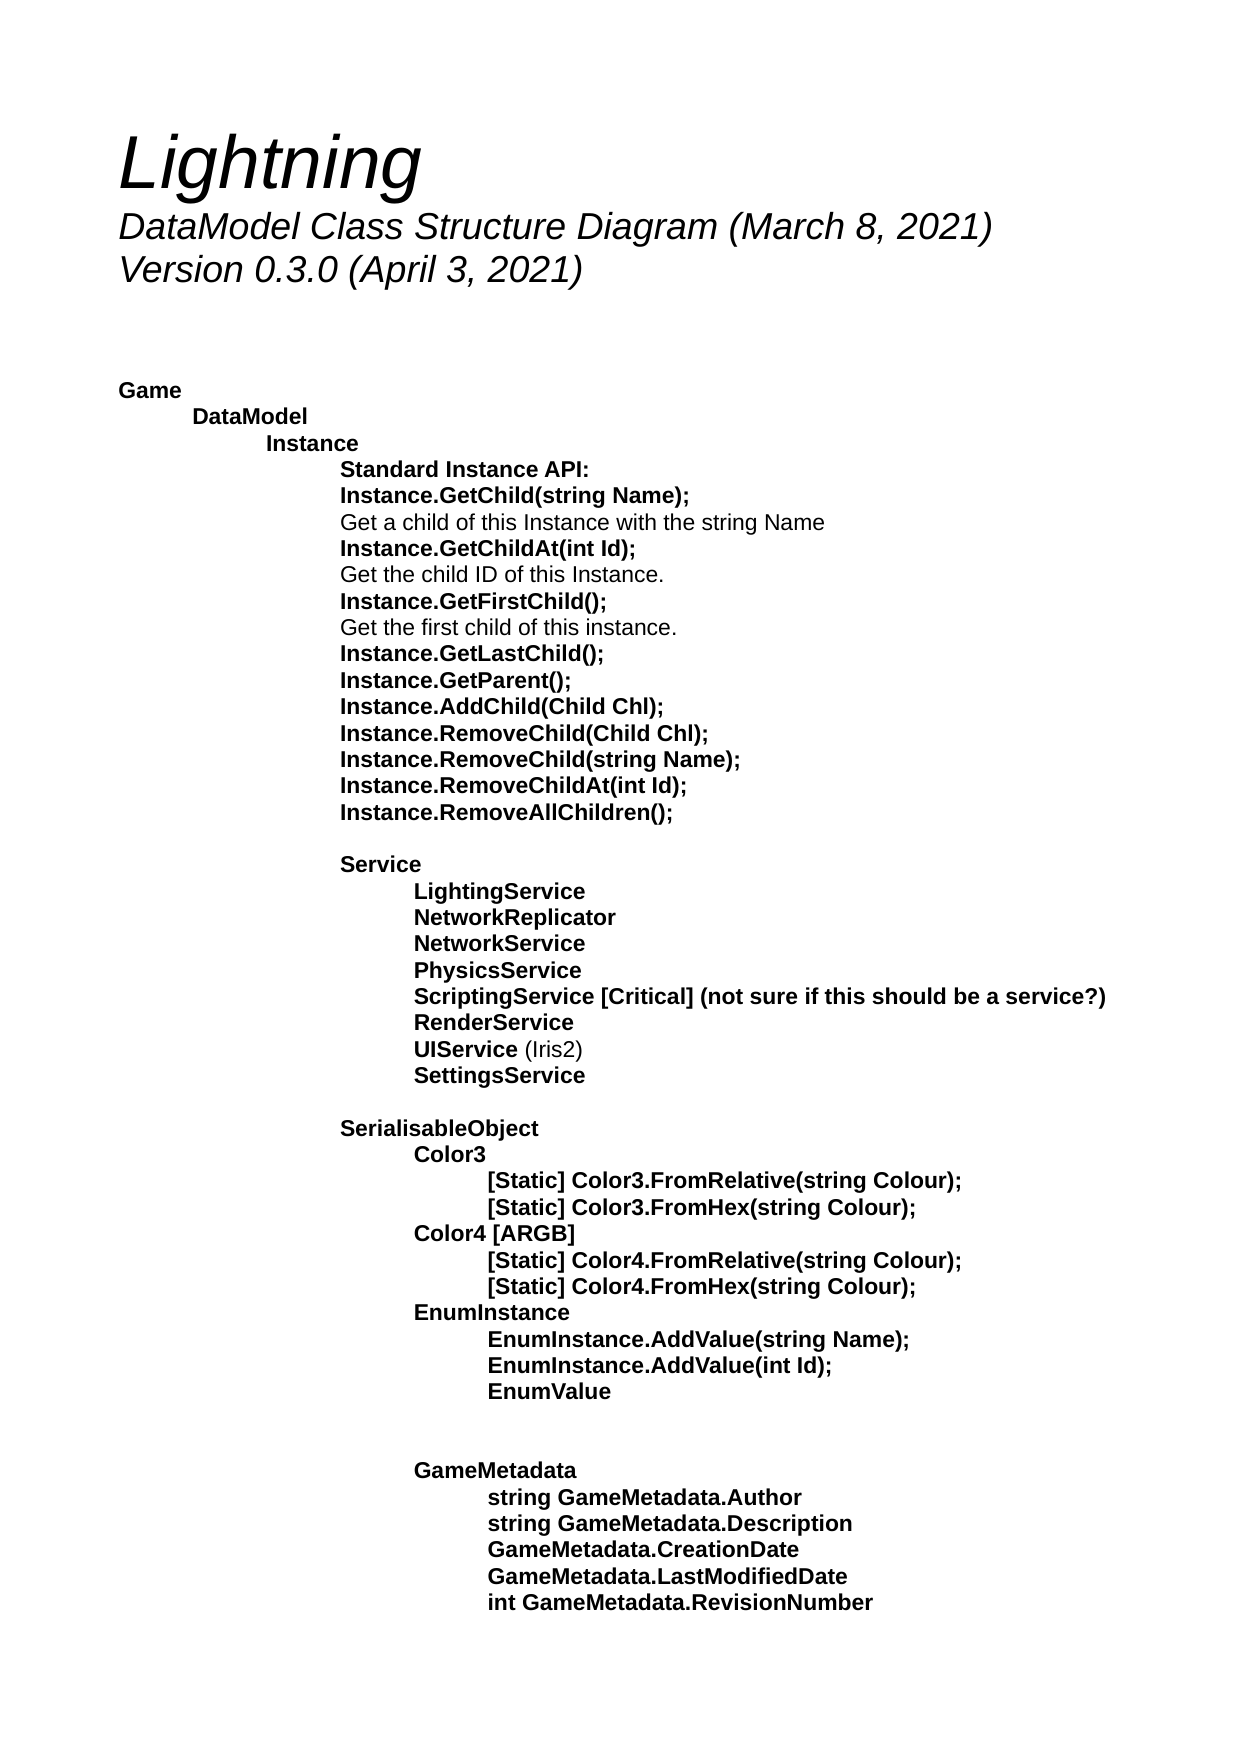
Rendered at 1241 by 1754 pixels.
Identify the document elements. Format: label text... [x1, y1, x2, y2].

text string GameMetadata.Description [118, 1510, 1122, 1536]
text Service [118, 851, 1122, 878]
text PhysicsService [118, 957, 1122, 983]
text Standard Instance API: [118, 456, 1122, 482]
text Get the child ID of this Instance. [118, 561, 1122, 588]
text Instance.GetLastChild(); [118, 640, 1122, 667]
text Instance.RemoveAllChildren(); [118, 798, 1122, 825]
text Instance.GetChildAt(int Id); [118, 535, 1122, 561]
text GameMetadata.CreationDate [118, 1536, 1122, 1563]
text [Static] Color4.FromRelative(string Colour); [118, 1247, 1122, 1273]
text RenderService [118, 1009, 1122, 1036]
text Instance.GetFirstChild(); [118, 588, 1122, 614]
text Version 0.3.0 (April 3, 2021) [118, 247, 1122, 291]
text Get the first child of this instance. [118, 614, 1122, 640]
text EnumInstance.AddValue(int Id); [118, 1352, 1122, 1378]
text Color3 [118, 1141, 1122, 1167]
text GameMetadata.LastModifiedDate [118, 1563, 1122, 1589]
text Get a child of this Instance with the string Name [118, 509, 1122, 535]
text int GameMetadata.RevisionNumber [118, 1589, 1122, 1616]
text [Static] Color3.FromHex(string Colour); [118, 1194, 1122, 1220]
text Instance.GetParent(); [118, 667, 1122, 693]
text Instance.GetChild(string Name); [118, 482, 1122, 509]
text Instance [118, 429, 1122, 456]
text NetworkService [118, 930, 1122, 957]
text SerialisableObject [118, 1088, 1122, 1141]
text LightingService [118, 878, 1122, 904]
text ScriptingService [Critical] (not sure if this should be a service?) [118, 983, 1122, 1009]
text Instance.RemoveChildAt(int Id); [118, 772, 1122, 798]
text NetworkReplicator [118, 904, 1122, 930]
text SettingsService [118, 1062, 1122, 1088]
text GameMetadata [118, 1457, 1122, 1484]
text UIService (Iris2) [118, 1036, 1122, 1062]
text Lightning DataModel Class Structure Diagram (March 8, 2021) [118, 118, 1122, 247]
text Instance.RemoveChild(Child Chl); [118, 719, 1122, 746]
text Game DataModel [118, 377, 1122, 429]
text [Static] Color4.FromHex(string Colour); [118, 1273, 1122, 1299]
text string GameMetadata.Author [118, 1484, 1122, 1510]
text EnumInstance [118, 1299, 1122, 1326]
text [Static] Color3.FromRelative(string Colour); [118, 1167, 1122, 1194]
text EnumValue [118, 1378, 1122, 1405]
text Instance.RemoveChild(string Name); [118, 746, 1122, 772]
text EnumInstance.AddValue(string Name); [118, 1326, 1122, 1352]
text Color4 [ARGB] [118, 1220, 1122, 1247]
text Instance.AddChild(Child Chl); [118, 693, 1122, 719]
